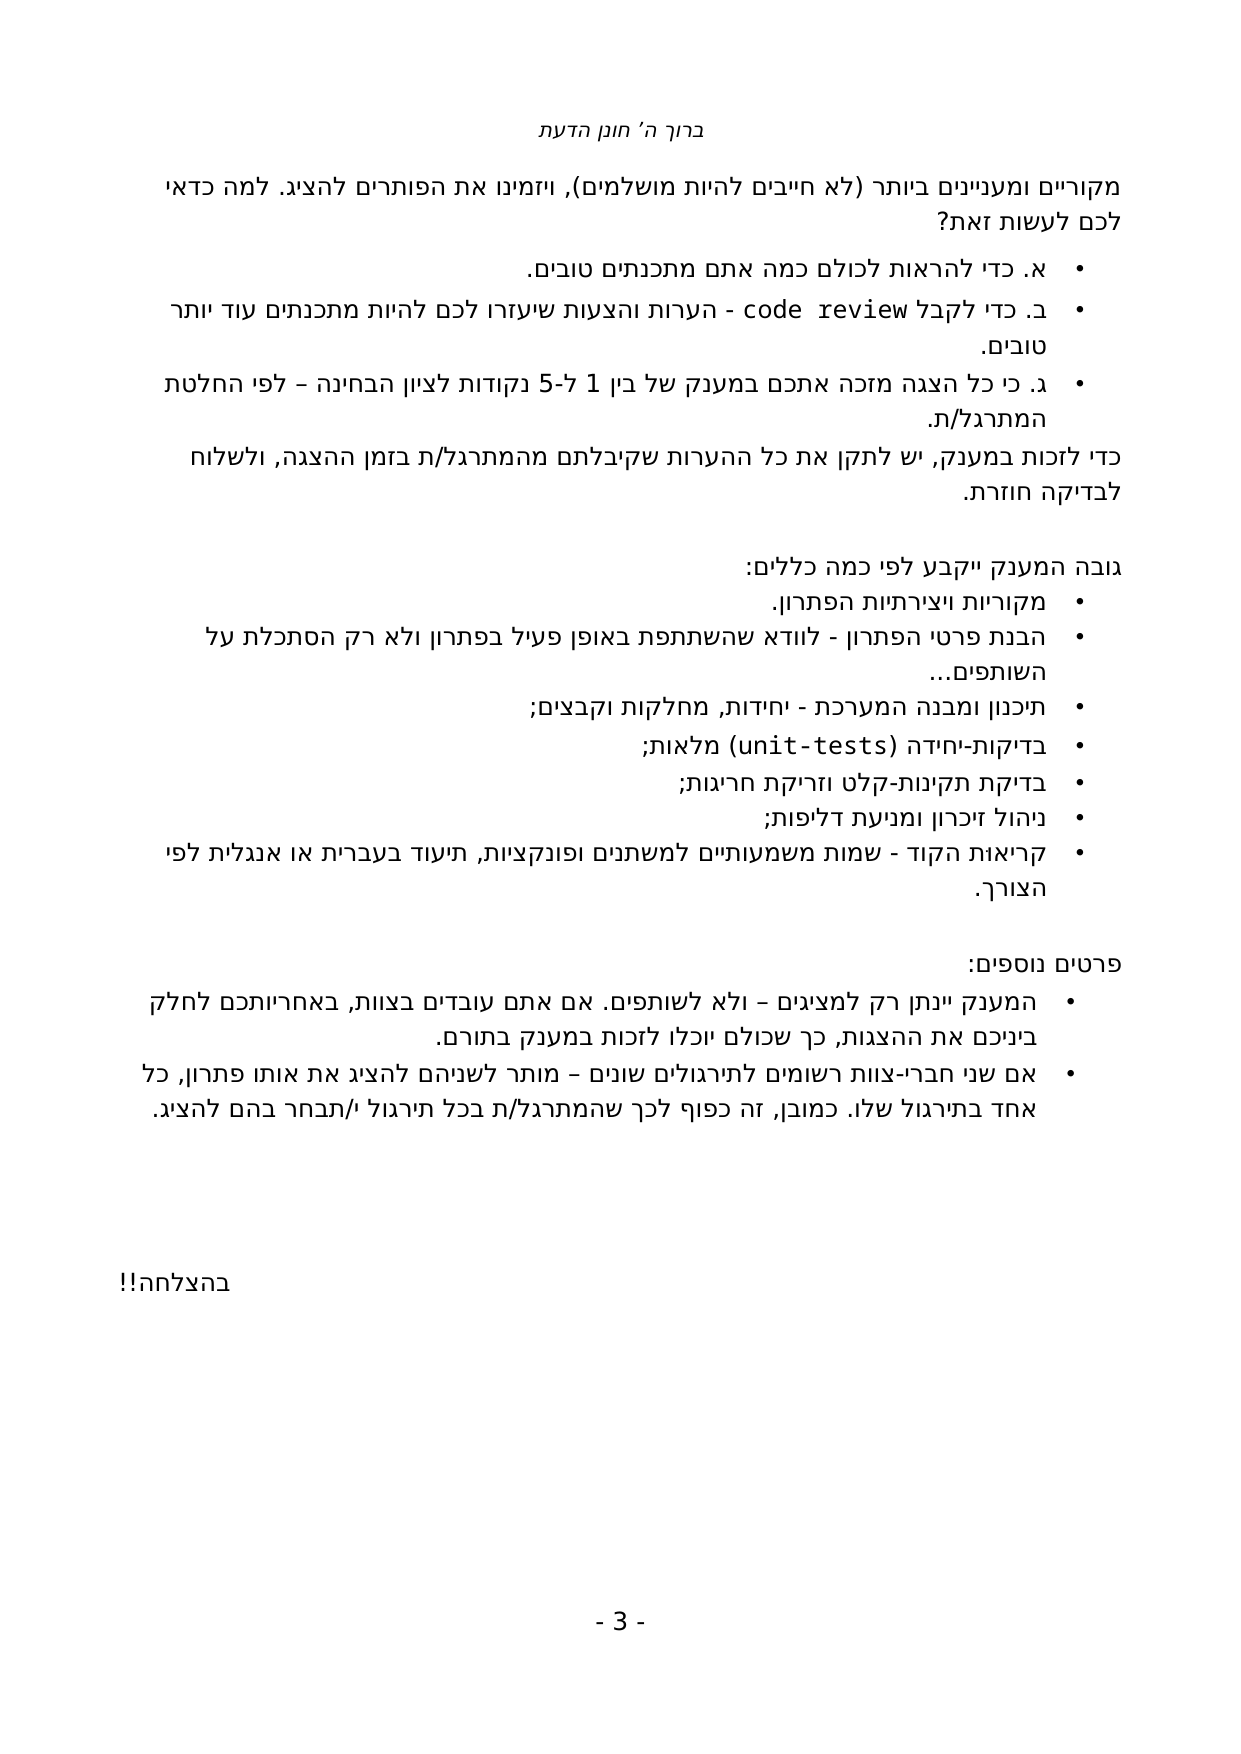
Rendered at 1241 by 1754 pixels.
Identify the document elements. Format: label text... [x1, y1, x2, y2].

text מקוריים ומעניינים ביותר (לא חייבים להיות מושלמים), ויזמינו את הפותרים להציג. למה כדאי לכם לעשות זאת? [118, 172, 1122, 236]
list הבנת פרטי הפתרון - לוודא שהשתתפת באופן פעיל בפתרון ולא רק הסתכלת על השותפים... [118, 623, 1084, 687]
list ניהול זיכרון ומניעת דליפות; [118, 803, 1084, 833]
list תיכנון ומבנה המערכת - יחידות, מחלקות וקבצים; [118, 693, 1084, 722]
text גובה המענק ייקבע לפי כמה כללים: [118, 553, 1122, 582]
list בדיקת תקינות-קלט וזריקת חריגות; [118, 768, 1084, 798]
list קריאוּת הקוד - שמות משמעותיים למשתנים ופונקציות, תיעוד בעברית או אנגלית לפי הצורך. [118, 838, 1084, 903]
list ג. כי כל הצגה מזכה אתכם במענק של בין 1 ל-5 נקודות לציון הבחינה – לפי החלטת המתרגל/ת. [118, 369, 1084, 433]
list ב. כדי לקבל code review - הערות והצעות שיעזרו לכם להיות מתכנתים עוד יותר טובים. [118, 291, 1084, 361]
list אם שני חברי-צוות רשומים לתירגולים שונים – מותר לשניהם להציג את אותו פתרון, כל אחד בתירגול שלו. כמובן, זה כפוף לכך שהמתרגל/ת בכל תירגול י/תבחר בהם להציג. [118, 1060, 1075, 1124]
list בדיקות-יחידה (unit-tests) מלאות; [118, 728, 1084, 762]
list מקוריות ויצירתיות הפתרון. [118, 588, 1084, 617]
text בהצלחה!! [118, 1268, 1122, 1297]
list א. כדי להראות לכולם כמה אתם מתכנתים טובים. [118, 254, 1084, 283]
text פרטים נוספים: [118, 949, 1122, 978]
list המענק יינתן רק למציגים – ולא לשותפים. אם אתם עובדים בצוות, באחריותכם לחלק ביניכם את ההצגות, כך שכולם יוכלו לזכות במענק בתורם. [118, 987, 1075, 1051]
text כדי לזכות במענק, יש לתקן את כל ההערות שקיבלתם מהמתרגל/ת בזמן ההצגה, ולשלוח לבדיקה חוזרת. [118, 442, 1122, 506]
